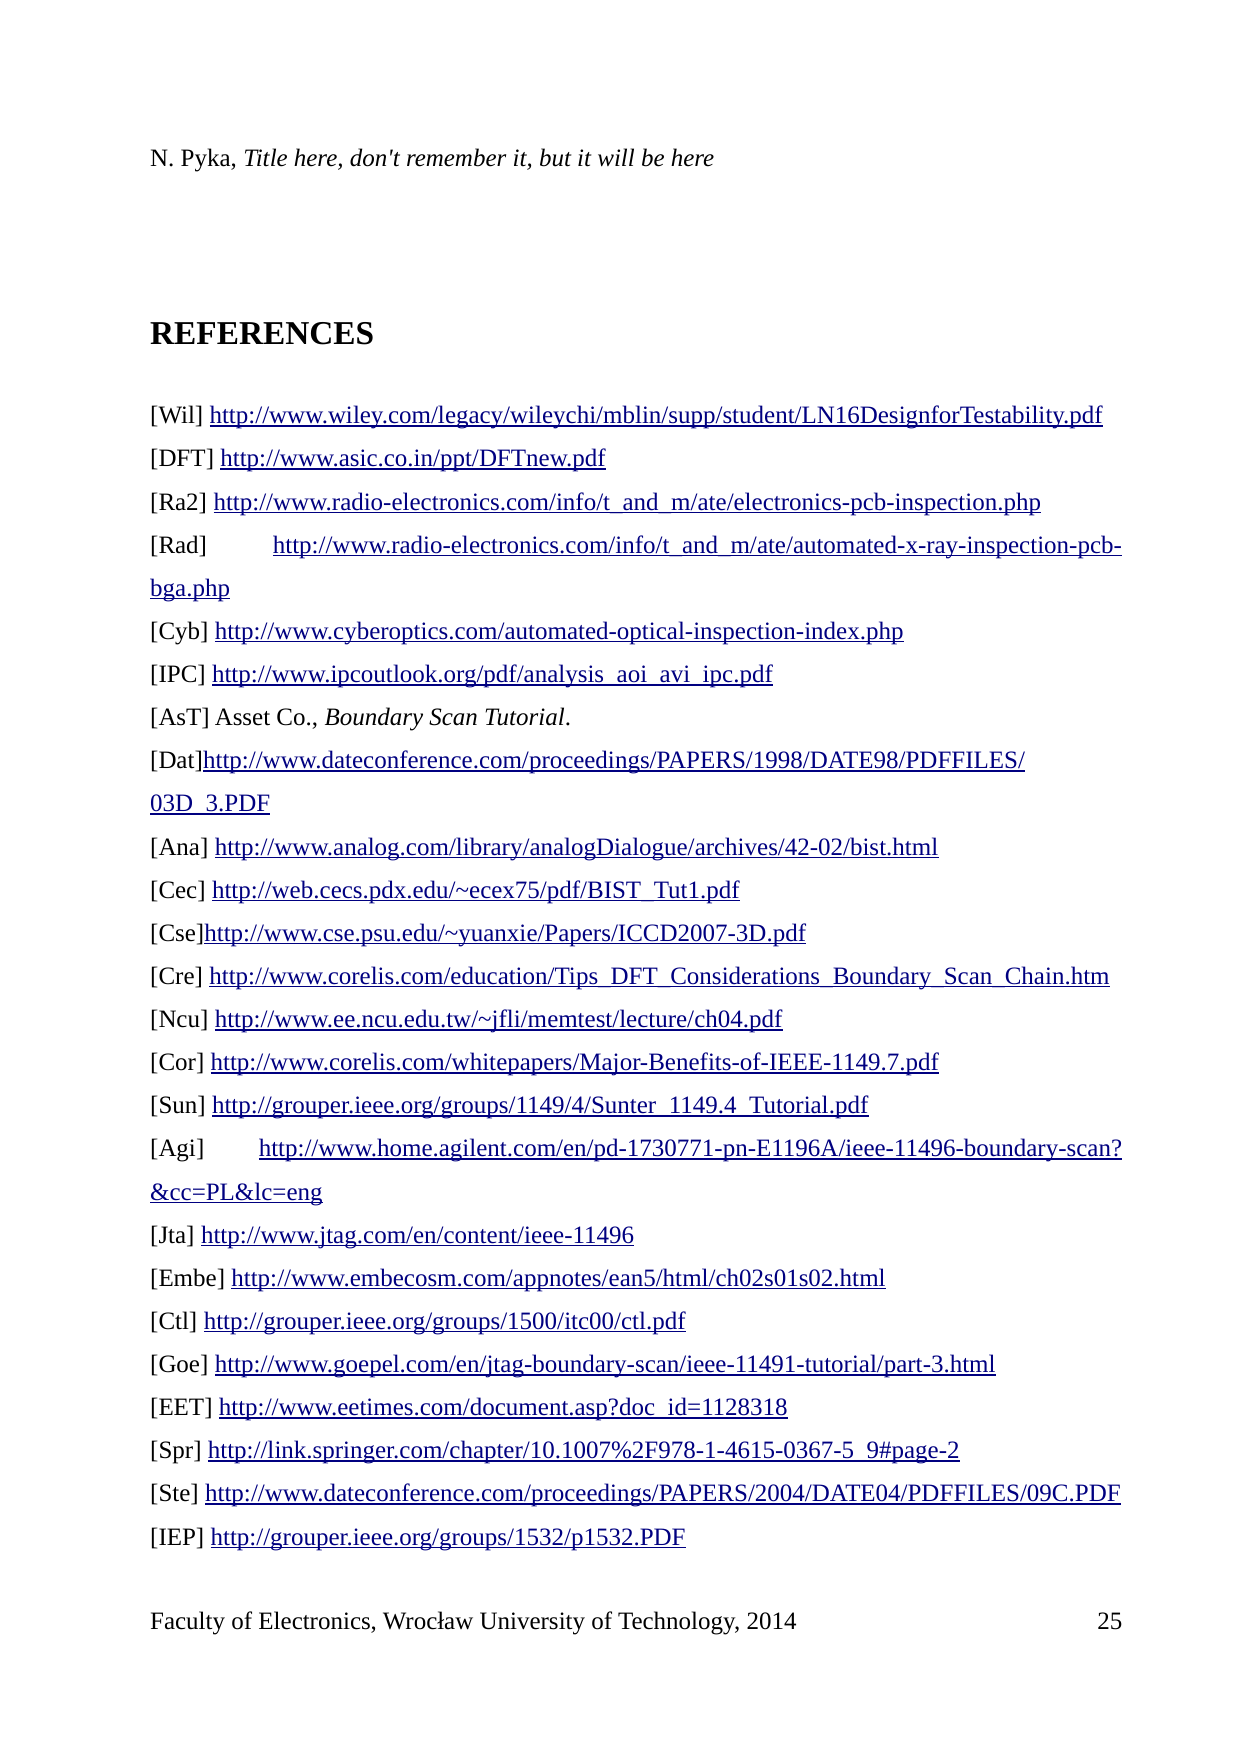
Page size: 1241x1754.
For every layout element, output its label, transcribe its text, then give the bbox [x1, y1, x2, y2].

text [Wil] http://www.wiley.com/legacy/wileychi/mblin/supp/student/LN16DesignforTestability.pdf [150, 400, 1122, 429]
text [Cor] http://www.corelis.com/whitepapers/Major-Benefits-of-IEEE-1149.7.pdf [150, 1047, 1122, 1076]
text [Spr] http://link.springer.com/chapter/10.1007%2F978-1-4615-0367-5_9#page-2 [150, 1435, 1122, 1464]
text [Agi] http://www.home.agilent.com/en/pd-1730771-pn-E1196A/ieee-11496-boundary-scan?&cc=PL&lc=eng [150, 1133, 1122, 1205]
text [Cec] http://web.cecs.pdx.edu/~ecex75/pdf/BIST_Tut1.pdf [150, 875, 1122, 903]
text [Ctl] http://grouper.ieee.org/groups/1500/itc00/ctl.pdf [150, 1306, 1122, 1335]
text [Cyb] http://www.cyberoptics.com/automated-optical-inspection-index.php [150, 616, 1122, 645]
text [DFT] http://www.asic.co.in/ppt/DFTnew.pdf [150, 443, 1122, 472]
text [Goe] http://www.goepel.com/en/jtag-boundary-scan/ieee-11491-tutorial/part-3.html [150, 1349, 1122, 1378]
text [Cre] http://www.corelis.com/education/Tips_DFT_Considerations_Boundary_Scan_Chain.htm [150, 961, 1122, 990]
text [Sun] http://grouper.ieee.org/groups/1149/4/Sunter_1149.4_Tutorial.pdf [150, 1090, 1122, 1119]
text [AsT] Asset Co., Boundary Scan Tutorial. [150, 702, 1122, 731]
text [Ncu] http://www.ee.ncu.edu.tw/~jfli/memtest/lecture/ch04.pdf [150, 1004, 1122, 1033]
text [Jta] http://www.jtag.com/en/content/ieee-11496 [150, 1220, 1122, 1248]
text [IEP] http://grouper.ieee.org/groups/1532/p1532.PDF [150, 1522, 1122, 1550]
text [Rad] http://www.radio-electronics.com/info/t_and_m/ate/automated-x-ray-inspection-pcb-bga.php [150, 530, 1122, 602]
text [Ana] http://www.analog.com/library/analogDialogue/archives/42-02/bist.html [150, 832, 1122, 860]
text [Ra2] http://www.radio-electronics.com/info/t_and_m/ate/electronics-pcb-inspection.php [150, 487, 1122, 515]
text [Dat]http://www.dateconference.com/proceedings/PAPERS/1998/DATE98/PDFFILES/03D_3.PDF [150, 745, 1122, 817]
text [Ste] http://www.dateconference.com/proceedings/PAPERS/2004/DATE04/PDFFILES/09C.PDF [150, 1478, 1122, 1507]
text [Cse]http://www.cse.psu.edu/~yuanxie/Papers/ICCD2007-3D.pdf [150, 918, 1122, 947]
text [IPC] http://www.ipcoutlook.org/pdf/analysis_aoi_avi_ipc.pdf [150, 659, 1122, 688]
text [EET] http://www.eetimes.com/document.asp?doc_id=1128318 [150, 1392, 1122, 1421]
text [Embe] http://www.embecosm.com/appnotes/ean5/html/ch02s01s02.html [150, 1263, 1122, 1292]
subtitle REFERENCES [150, 313, 1122, 352]
